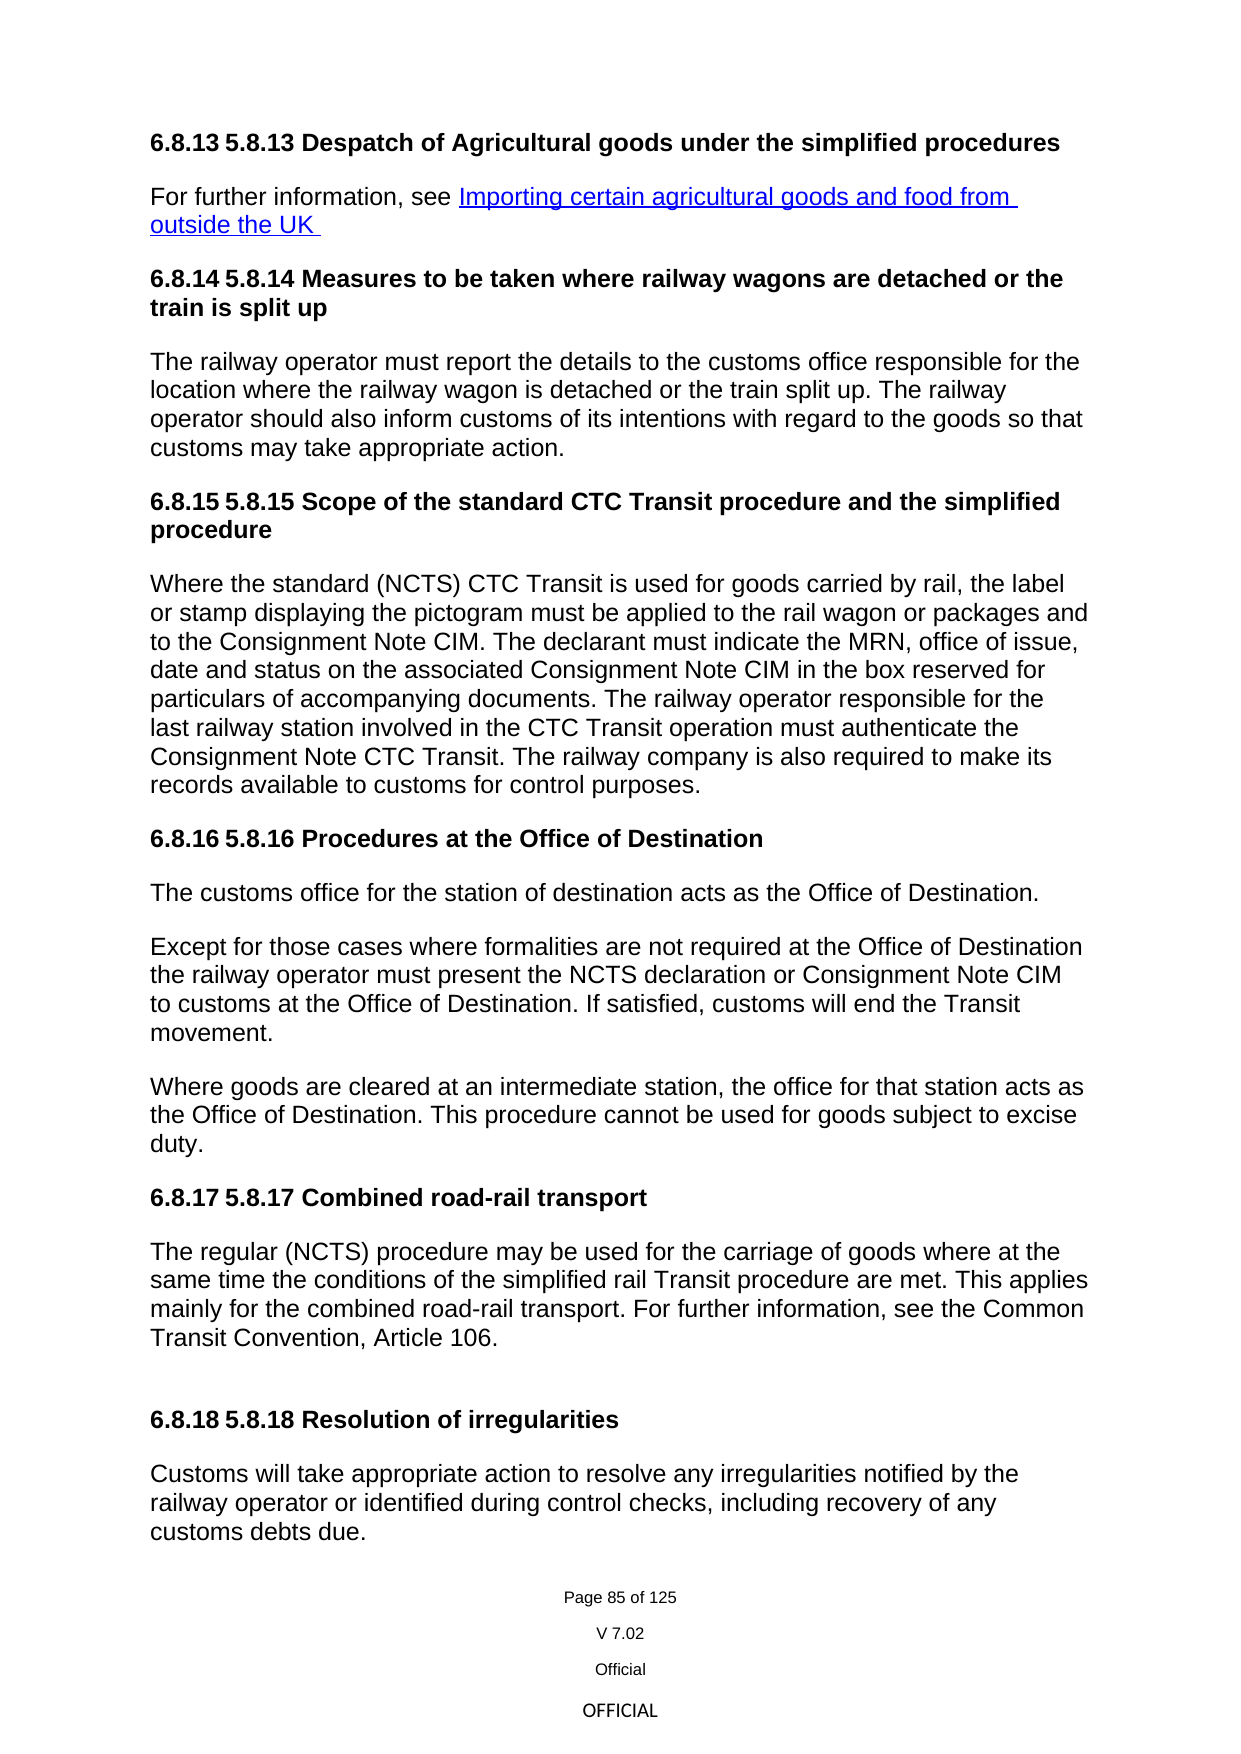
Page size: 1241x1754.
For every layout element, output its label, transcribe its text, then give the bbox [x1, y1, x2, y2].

subtitle 5.8.14 Measures to be taken where railway wagons are detached or the train is split up [150, 264, 1090, 322]
text The railway operator must report the details to the customs office responsible for the location where the railway wagon is detached or the train split up. The railway operator should also inform customs of its intentions with regard to the goods so that customs may take appropriate action. [150, 347, 1090, 462]
text The customs office for the station of destination acts as the Office of Destination. [150, 878, 1090, 907]
text Except for those cases where formalities are not required at the Office of Destination the railway operator must present the NCTS declaration or Consignment Note CIM to customs at the Office of Destination. If satisfied, customs will end the Transit movement. [150, 932, 1090, 1047]
text The regular (NCTS) procedure may be used for the carriage of goods where at the same time the conditions of the simplified rail Transit procedure are met. This applies mainly for the combined road-rail transport. For further information, see the Common Transit Convention, Article 106. [150, 1237, 1090, 1352]
subtitle 5.8.15 Scope of the standard CTC Transit procedure and the simplified procedure [150, 487, 1090, 544]
subtitle 5.8.17 Combined road-rail transport [150, 1183, 1090, 1212]
text Customs will take appropriate action to resolve any irregularities notified by the railway operator or identified during control checks, including recovery of any customs debts due. [150, 1459, 1090, 1545]
text For further information, see Importing certain agricultural goods and food from outside the UK [150, 182, 1090, 239]
subtitle 5.8.13 Despatch of Agricultural goods under the simplified procedures [150, 128, 1090, 157]
text Where the standard (NCTS) CTC Transit is used for goods carried by rail, the label or stamp displaying the pictogram must be applied to the rail wagon or packages and to the Consignment Note CIM. The declarant must indicate the MRN, office of issue, date and status on the associated Consignment Note CIM in the box reserved for particulars of accompanying documents. The railway operator responsible for the last railway station involved in the CTC Transit operation must authenticate the Consignment Note CTC Transit. The railway company is also required to make its records available to customs for control purposes. [150, 569, 1090, 799]
subtitle 5.8.18 Resolution of irregularities [150, 1405, 1090, 1434]
text Where goods are cleared at an intermediate station, the office for that station acts as the Office of Destination. This procedure cannot be used for goods subject to excise duty. [150, 1072, 1090, 1158]
subtitle 5.8.16 Procedures at the Office of Destination [150, 824, 1090, 853]
